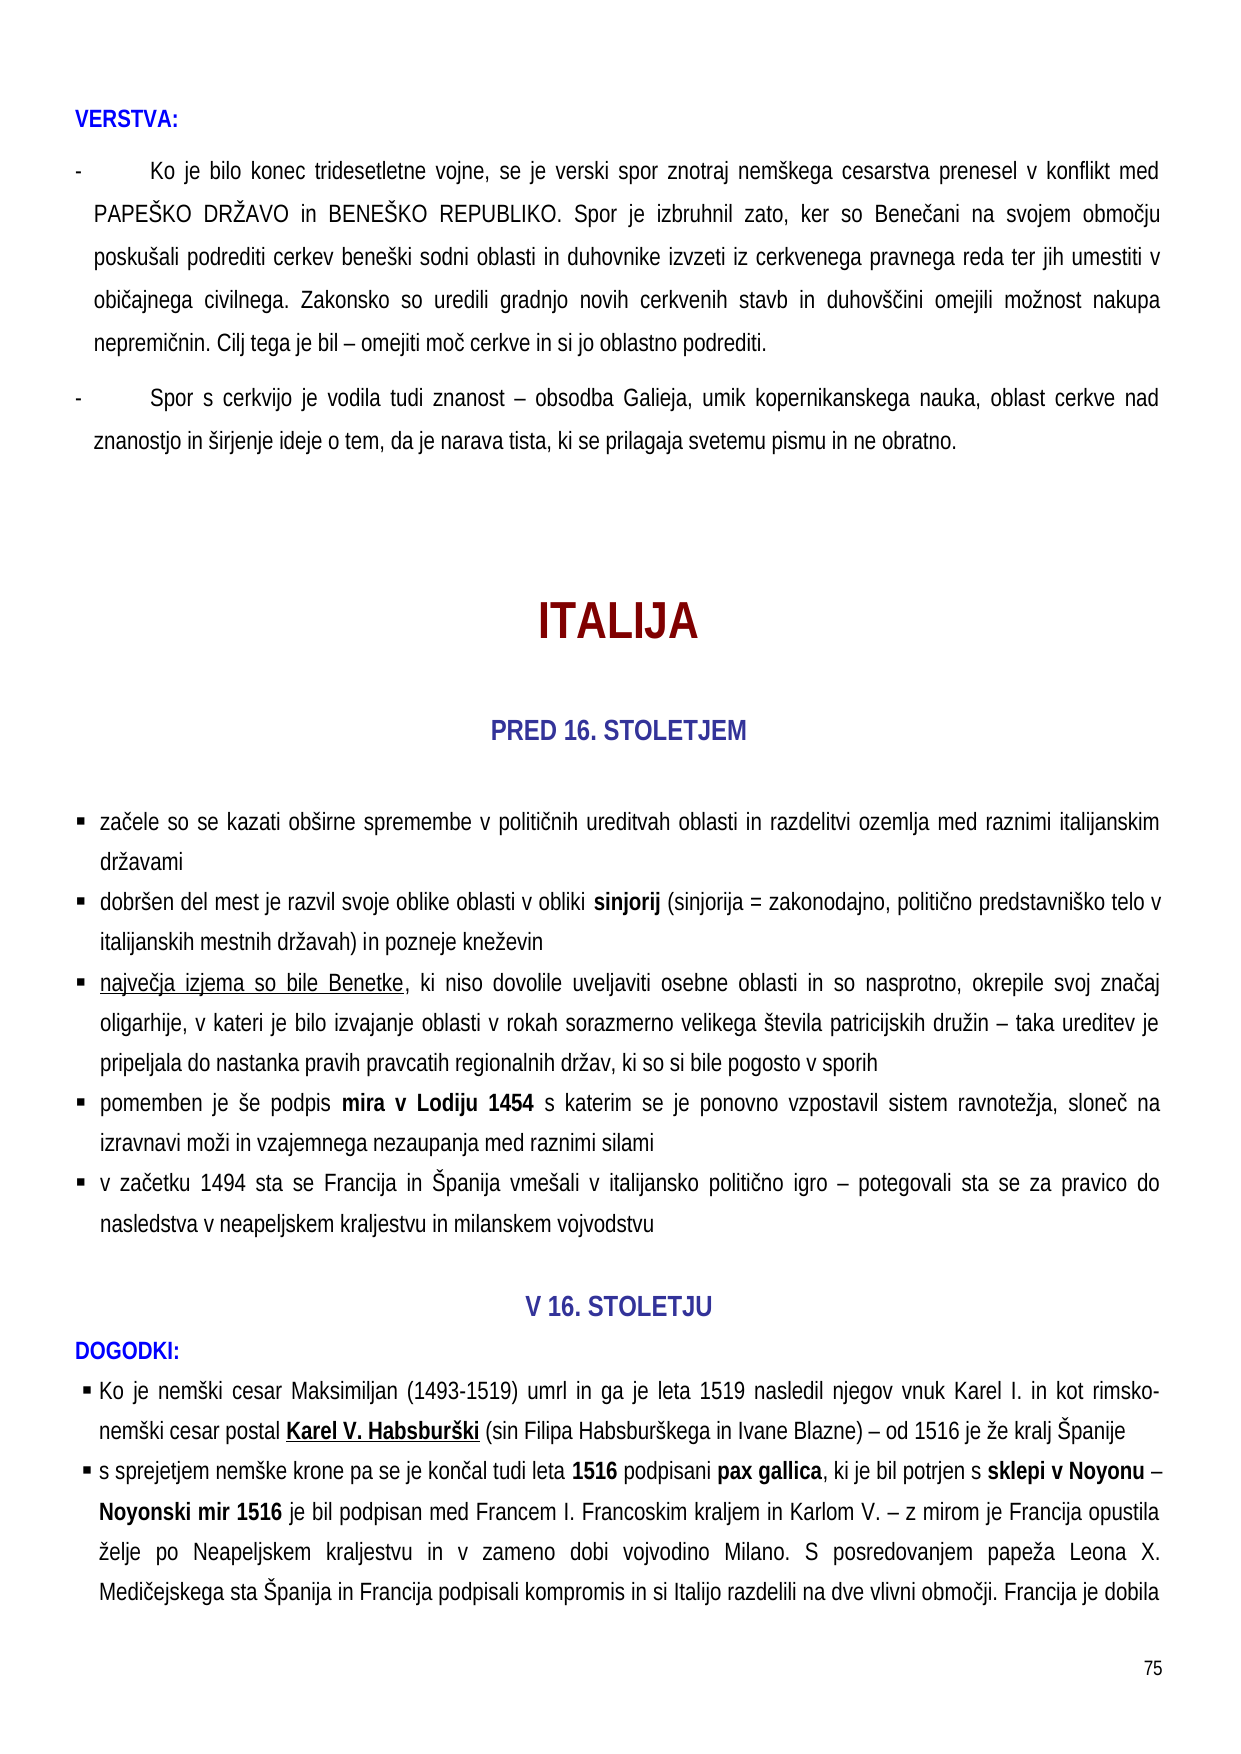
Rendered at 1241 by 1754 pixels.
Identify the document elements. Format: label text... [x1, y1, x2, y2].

list dobršen del mest je razvil svoje oblike oblasti v obliki sinjorij (sinjorija = zakonodajno, politično predstavniško telo v italijanskih mestnih državah) in pozneje kneževin [75, 887, 1162, 956]
text PRED 16. STOLETJEM [75, 713, 1162, 747]
list Ko je bilo konec tridesetletne vojne, se je verski spor znotraj nemškega cesarstva prenesel v konflikt med PAPEŠKO DRŽAVO in BENEŠKO REPUBLIKO. Spor je izbruhnil zato, ker so Benečani na svojem območju poskušali podrediti cerkev beneški sodni oblasti in duhovnike izvzeti iz cerkvenega pravnega reda ter jih umestiti v običajnega civilnega. Zakonsko so uredili gradnjo novih cerkvenih stavb in duhovščini omejili možnost nakupa nepremičnin. Cilj tega je bil – omejiti moč cerkve in si jo oblastno podrediti. [75, 156, 1162, 356]
text V 16. STOLETJU [75, 1289, 1162, 1322]
text ITALIJA [75, 589, 1162, 649]
list Spor s cerkvijo je vodila tudi znanost – obsodba Galieja, umik kopernikanskega nauka, oblast cerkve nad znanostjo in širjenje ideje o tem, da je narava tista, ki se prilagaja svetemu pismu in ne obratno. [75, 383, 1162, 455]
text VERSTVA: [75, 103, 1162, 132]
list največja izjema so bile Benetke, ki niso dovolile uveljaviti osebne oblasti in so nasprotno, okrepile svoj značaj oligarhije, v kateri je bilo izvajanje oblasti v rokah sorazmerno velikega števila patricijskih družin – taka ureditev je pripeljala do nastanka pravih pravcatih regionalnih držav, ki so si bile pogosto v sporih [75, 967, 1162, 1077]
list Ko je nemški cesar Maksimiljan (1493-1519) umrl in ga je leta 1519 nasledil njegov vnuk Karel I. in kot rimsko-nemški cesar postal Karel V. Habsburški (sin Filipa Habsburškega in Ivane Blazne) – od 1516 je že kralj Španije [81, 1376, 1162, 1445]
list v začetku 1494 sta se Francija in Španija vmešali v italijansko politično igro – potegovali sta se za pravico do nasledstva v neapeljskem kraljestvu in milanskem vojvodstvu [75, 1168, 1162, 1237]
text DOGODKI: [75, 1336, 1162, 1364]
list začele so se kazati obširne spremembe v političnih ureditvah oblasti in razdelitvi ozemlja med raznimi italijanskim državami [75, 807, 1162, 876]
list pomemben je še podpis mira v Lodiju 1454 s katerim se je ponovno vzpostavil sistem ravnotežja, sloneč na izravnavi moži in vzajemnega nezaupanja med raznimi silami [75, 1088, 1162, 1157]
list s sprejetjem nemške krone pa se je končal tudi leta 1516 podpisani pax gallica, ki je bil potrjen s sklepi v Noyonu – Noyonski mir 1516 je bil podpisan med Francem I. Francoskim kraljem in Karlom V. – z mirom je Francija opustila želje po Neapeljskem kraljestvu in v zameno dobi vojvodino Milano. S posredovanjem papeža Leona X. Medičejskega sta Španija in Francija podpisali kompromis in si Italijo razdelili na dve vlivni območji. Francija je dobila [81, 1456, 1162, 1605]
